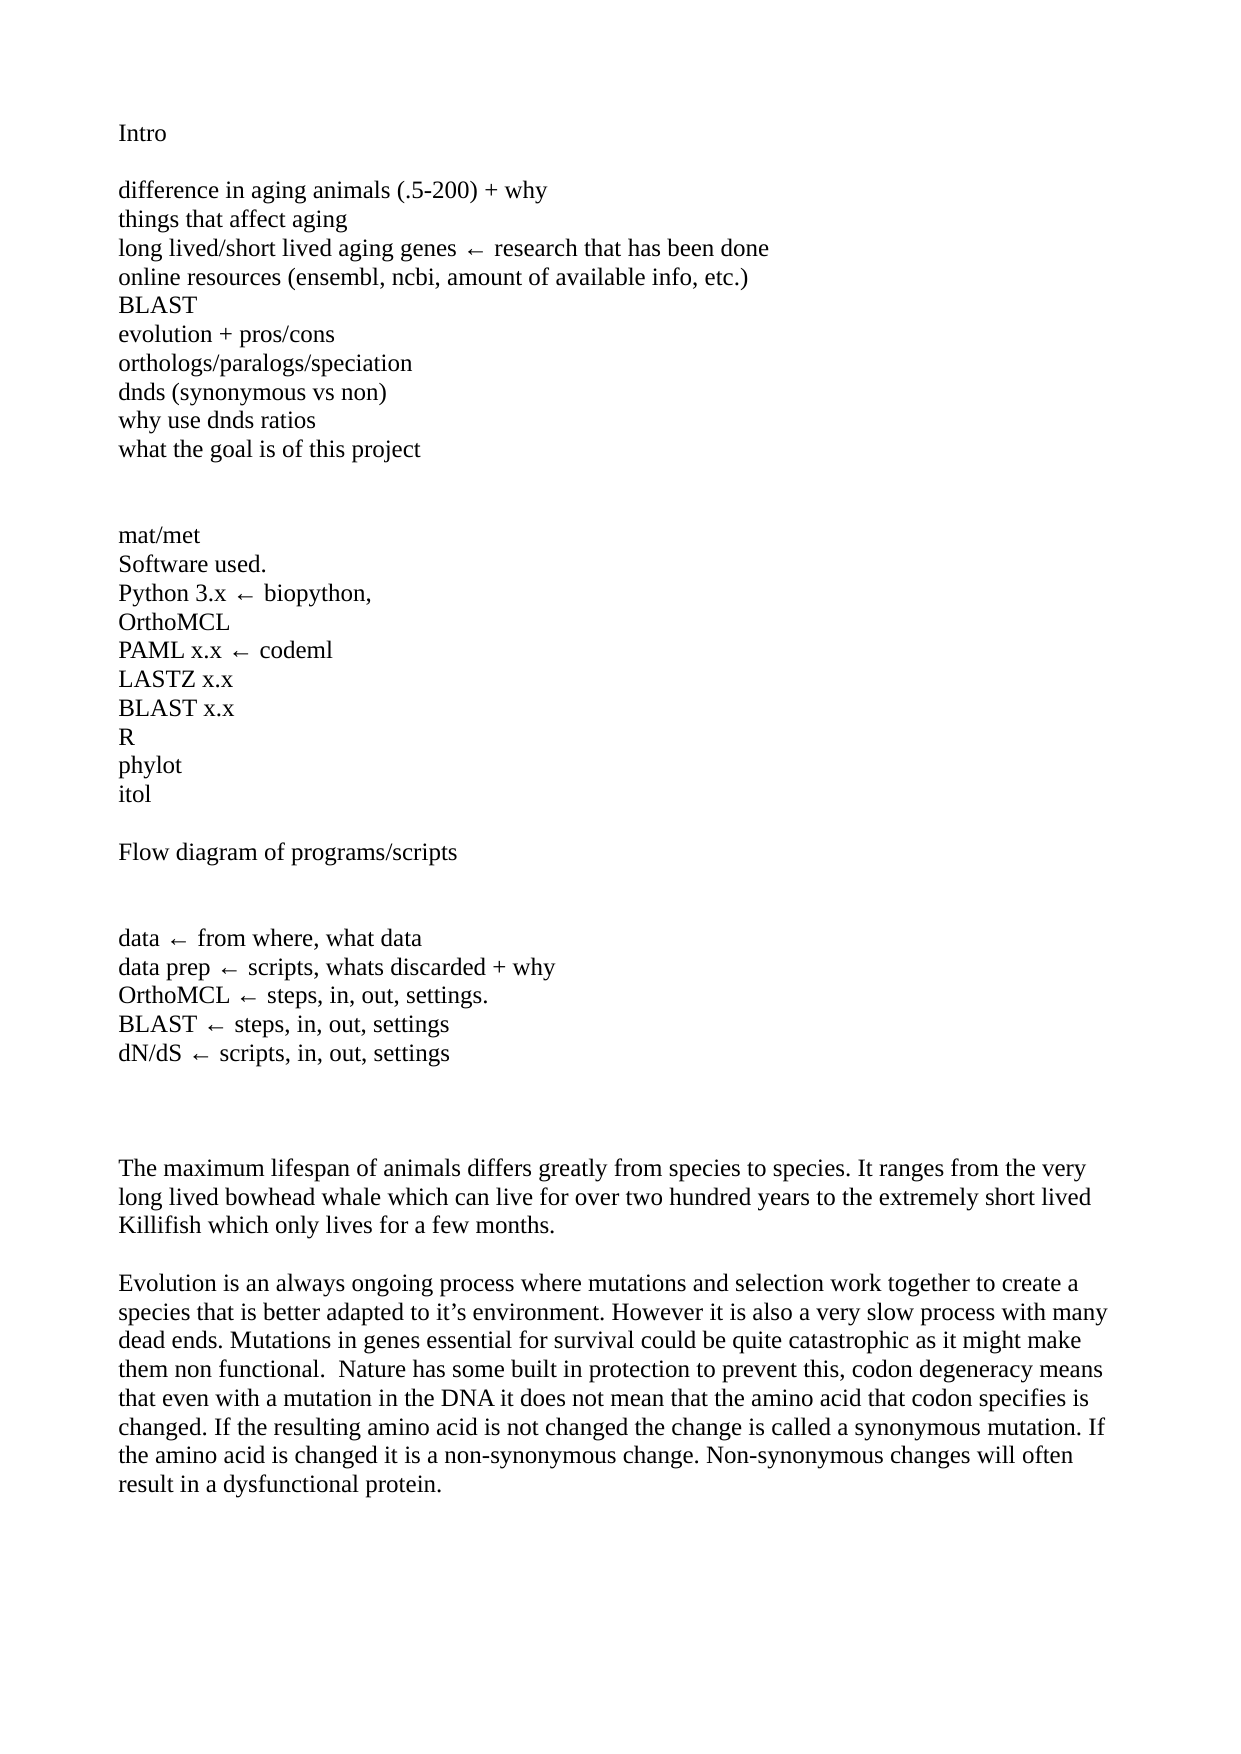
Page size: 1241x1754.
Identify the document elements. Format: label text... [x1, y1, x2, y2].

text phylot [118, 751, 1122, 779]
text why use dnds ratios [118, 406, 1122, 434]
text BLAST x.x [118, 693, 1122, 722]
text orthologs/paralogs/speciation [118, 348, 1122, 377]
text things that affect aging [118, 204, 1122, 233]
text dN/dS ← scripts, in, out, settings [118, 1038, 1122, 1067]
text LASTZ x.x [118, 664, 1122, 693]
text what the goal is of this project [118, 434, 1122, 463]
text mat/met [118, 521, 1122, 549]
text OrthoMCL [118, 607, 1122, 636]
text Intro [118, 118, 1122, 147]
text Flow diagram of programs/scripts [118, 837, 1122, 866]
text BLAST [118, 291, 1122, 319]
text data ← from where, what data [118, 923, 1122, 952]
text OrthoMCL ← steps, in, out, settings. [118, 981, 1122, 1009]
text BLAST ← steps, in, out, settings [118, 1009, 1122, 1038]
text Software used. [118, 549, 1122, 578]
text difference in aging animals (.5-200) + why [118, 176, 1122, 204]
text R [118, 722, 1122, 751]
text itol [118, 779, 1122, 808]
text Evolution is an always ongoing process where mutations and selection work together to create a species that is better adapted to it’s environment. However it is also a very slow process with many dead ends. Mutations in genes essential for survival could be quite catastrophic as it might make them non functional. Nature has some built in protection to prevent this, codon degeneracy means that even with a mutation in the DNA it does not mean that the amino acid that codon specifies is changed. If the resulting amino acid is not changed the change is called a synonymous mutation. If the amino acid is changed it is a non-synonymous change. Non-synonymous changes will often result in a dysfunctional protein. [118, 1268, 1122, 1498]
text data prep ← scripts, whats discarded + why [118, 952, 1122, 981]
text The maximum lifespan of animals differs greatly from species to species. It ranges from the very long lived bowhead whale which can live for over two hundred years to the extremely short lived Killifish which only lives for a few months. [118, 1153, 1122, 1239]
text PAML x.x ← codeml [118, 636, 1122, 664]
text dnds (synonymous vs non) [118, 377, 1122, 406]
text evolution + pros/cons [118, 319, 1122, 348]
text Python 3.x ← biopython, [118, 578, 1122, 607]
text online resources (ensembl, ncbi, amount of available info, etc.) [118, 262, 1122, 291]
text long lived/short lived aging genes ← research that has been done [118, 233, 1122, 262]
